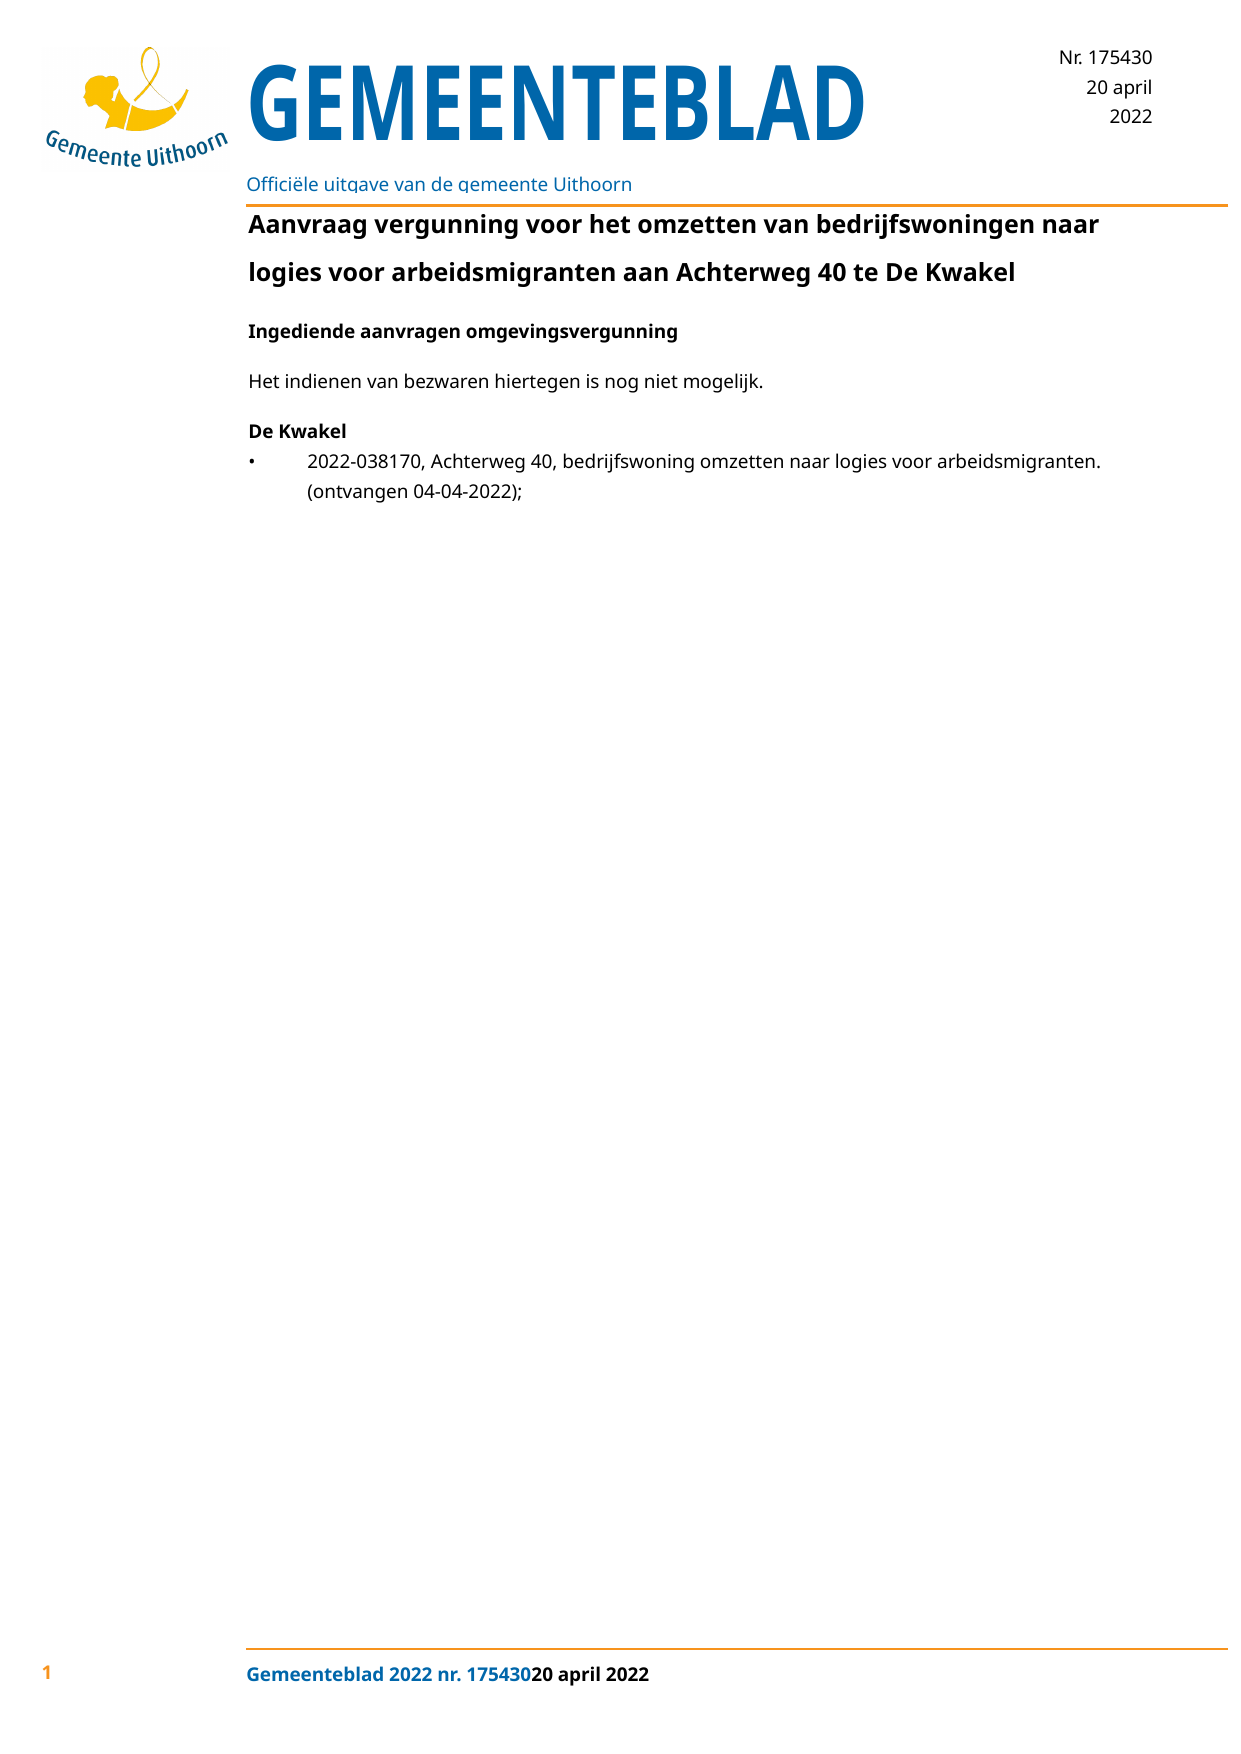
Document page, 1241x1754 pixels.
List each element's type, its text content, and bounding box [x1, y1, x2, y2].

picture [41, 47, 231, 172]
text Het indienen van bezwaren hiertegen is nog niet mogelijk. [248, 368, 1152, 394]
text De Kwakel [248, 419, 1152, 444]
text Ingediende aanvragen omgevingsvergunning [248, 318, 1152, 344]
list 2022-038170, Achterweg 40, bedrijfswoning omzetten naar logies voor arbeidsmigranten. (ontvangen 04-04-2022); [248, 448, 1152, 504]
text Aanvraag vergunning voor het omzetten van bedrijfswoningen naar logies voor arbeidsmigranten aan Achterweg 40 te De Kwakel [248, 207, 1152, 288]
